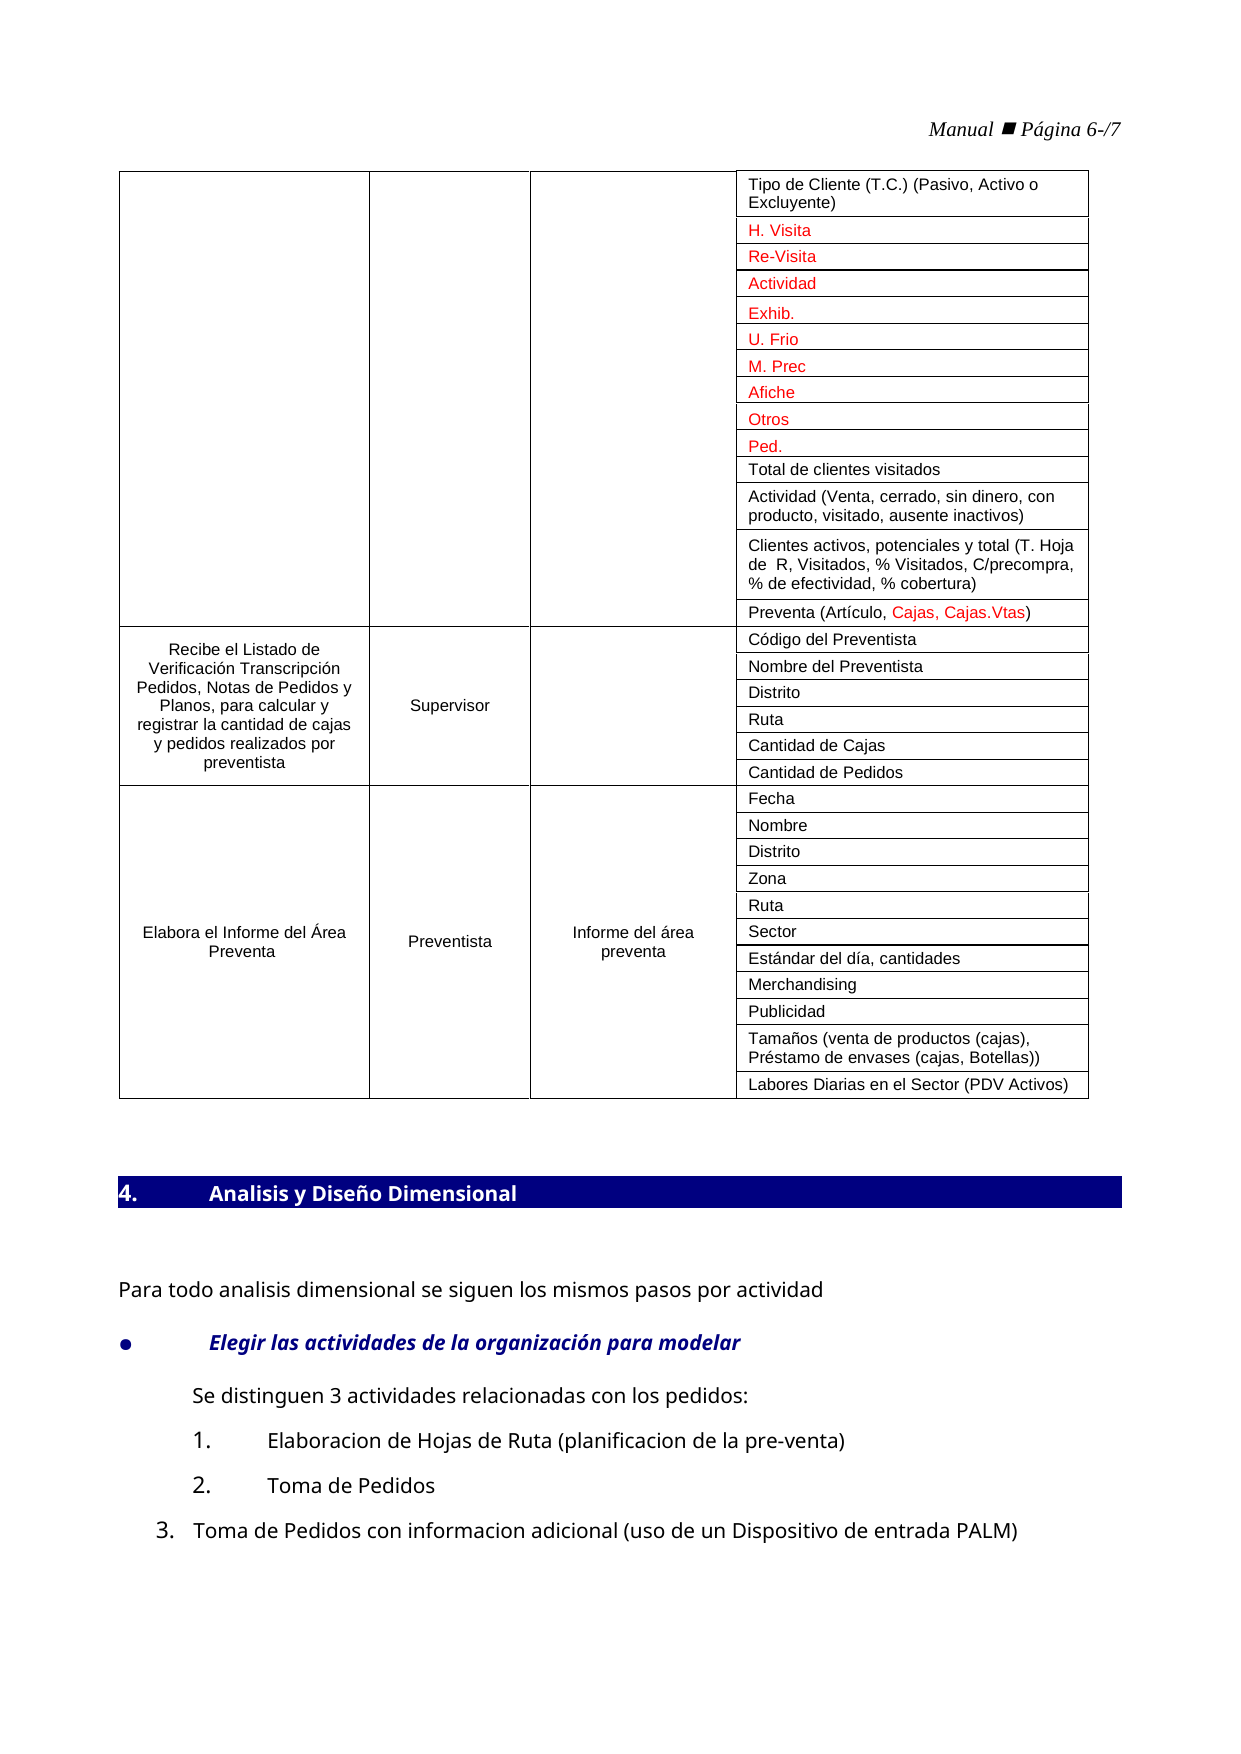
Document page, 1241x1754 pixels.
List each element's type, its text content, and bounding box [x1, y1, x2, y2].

table_cell [531, 627, 736, 785]
text Para todo analisis dimensional se siguen los mismos pasos por actividad [118, 1275, 1122, 1303]
table_cell Nombre [737, 813, 1088, 838]
table_cell Clientes activos, potenciales y total (T. Hoja de R, Visitados, % Visitados, C/precompra, % de efectividad, % cobertura) [737, 530, 1088, 599]
table_cell Merchandising [737, 972, 1088, 998]
list Toma de Pedidos con informacion adicional (uso de un Dispositivo de entrada PALM) [156, 1514, 1122, 1546]
table_cell Otros [737, 404, 1088, 429]
table_cell Cantidad de Cajas [737, 733, 1088, 759]
table_cell Re-Visita [737, 244, 1088, 269]
table_cell Supervisor [370, 627, 529, 785]
table_cell Informe del área preventa [531, 786, 736, 1098]
table_cell M. Prec [737, 350, 1088, 376]
table_cell Afiche [737, 377, 1088, 402]
table_cell Nombre del Preventista [737, 654, 1088, 679]
table_cell Cantidad de Pedidos [737, 760, 1088, 785]
text Se distinguen 3 actividades relacionadas con los pedidos: [192, 1381, 1122, 1410]
table_cell Ruta [737, 707, 1088, 732]
list Toma de Pedidos [154, 1469, 1122, 1500]
table_cell Sector [737, 919, 1088, 944]
table_cell Distrito [737, 839, 1088, 865]
table_cell Recibe el Listado de Verificación Transcripción Pedidos, Notas de Pedidos y Planos, para calcular y registrar la cantidad de cajas y pedidos realizados por preventista [120, 627, 369, 785]
table_cell Fecha [737, 786, 1088, 812]
subtitle Elegir las actividades de la organización para modelar [118, 1328, 1122, 1356]
table_cell Ped. [737, 430, 1088, 456]
table_cell Preventista [370, 786, 529, 1098]
table_cell [370, 172, 529, 626]
table_cell Tipo de Cliente (T.C.) (Pasivo, Activo o Excluyente) [737, 171, 1088, 216]
table_cell Labores Diarias en el Sector (PDV Activos) [737, 1072, 1088, 1098]
table_cell Elabora el Informe del Área Preventa [120, 786, 369, 1098]
list Elaboracion de Hojas de Ruta (planificacion de la pre-venta) [154, 1424, 1122, 1455]
table_cell Código del Preventista [737, 627, 1088, 652]
table_cell Total de clientes visitados [737, 457, 1088, 482]
subtitle Analisis y Diseño Dimensional [118, 1176, 1122, 1208]
table_cell [531, 172, 736, 626]
table_cell U. Frio [737, 324, 1088, 349]
table_cell Preventa (Artículo, Cajas, Cajas.Vtas) [737, 600, 1088, 626]
table_cell H. Visita [737, 218, 1088, 243]
table_cell Exhib. [737, 297, 1088, 323]
table_cell Actividad [737, 271, 1088, 296]
table_cell Publicidad [737, 999, 1088, 1024]
table_cell Actividad (Venta, cerrado, sin dinero, con producto, visitado, ausente inactivos) [737, 483, 1088, 529]
table_cell Tamaños (venta de productos (cajas), Préstamo de envases (cajas, Botellas)) [737, 1025, 1088, 1071]
table_cell Ruta [737, 893, 1088, 918]
table_cell [120, 172, 369, 626]
table_cell Zona [737, 866, 1088, 891]
table_cell Estándar del día, cantidades [737, 946, 1088, 971]
table_cell Distrito [737, 680, 1088, 706]
